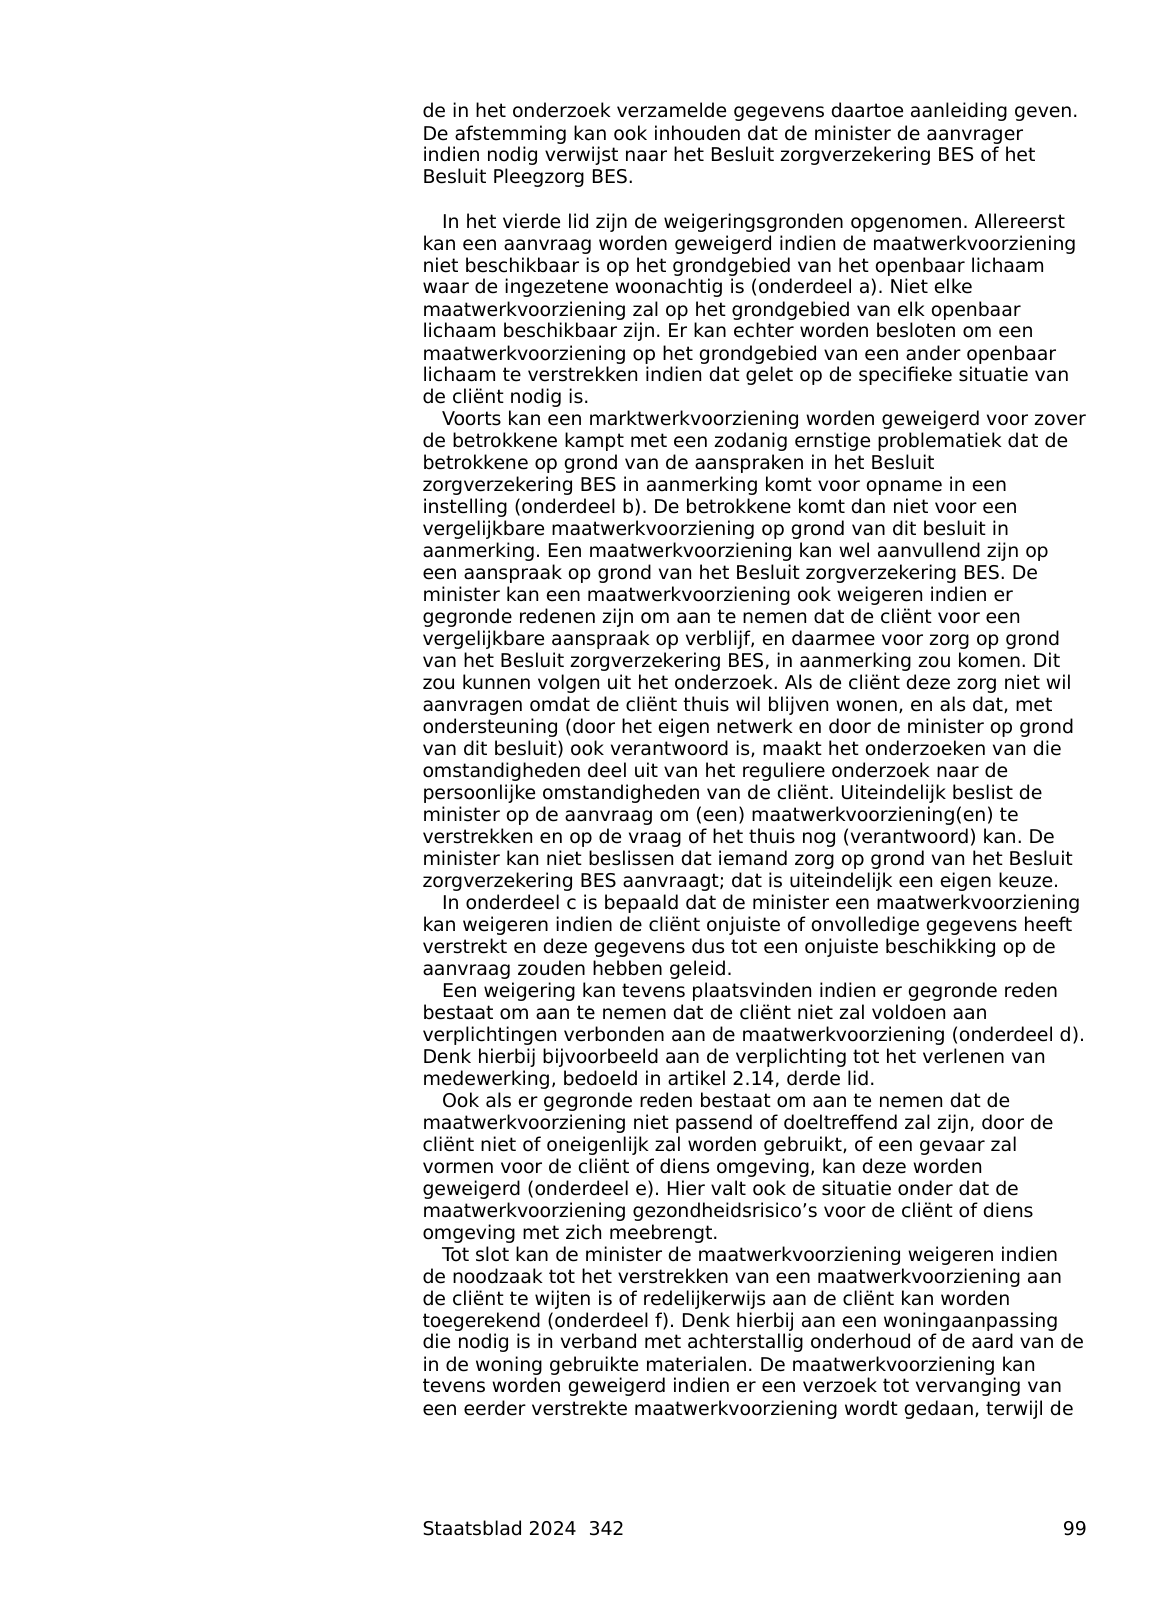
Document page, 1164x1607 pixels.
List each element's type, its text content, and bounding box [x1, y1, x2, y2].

text Voorts kan een marktwerkvoorziening worden geweigerd voor zover de betrokkene kampt met een zodanig ernstige problematiek dat de betrokkene op grond van de aanspraken in het Besluit zorgverzekering BES in aanmerking komt voor opname in een instelling (onderdeel b). De betrokkene komt dan niet voor een vergelijkbare maatwerkvoorziening op grond van dit besluit in aanmerking. Een maatwerkvoorziening kan wel aanvullend zijn op een aanspraak op grond van het Besluit zorgverzekering BES. De minister kan een maatwerkvoorziening ook weigeren indien er gegronde redenen zijn om aan te nemen dat de cliënt voor een vergelijkbare aanspraak op verblijf, en daarmee voor zorg op grond van het Besluit zorgverzekering BES, in aanmerking zou komen. Dit zou kunnen volgen uit het onderzoek. Als de cliënt deze zorg niet wil aanvragen omdat de cliënt thuis wil blijven wonen, en als dat, met ondersteuning (door het eigen netwerk en door de minister op grond van dit besluit) ook verantwoord is, maakt het onderzoeken van die omstandigheden deel uit van het reguliere onderzoek naar de persoonlijke omstandigheden van de cliënt. Uiteindelijk beslist de minister op de aanvraag om (een) maatwerkvoorziening(en) te verstrekken en op de vraag of het thuis nog (verantwoord) kan. De minister kan niet beslissen dat iemand zorg op grond van het Besluit zorgverzekering BES aanvraagt; dat is uiteindelijk een eigen keuze. [422, 408, 1087, 892]
text Een weigering kan tevens plaatsvinden indien er gegronde reden bestaat om aan te nemen dat de cliënt niet zal voldoen aan verplichtingen verbonden aan de maatwerkvoorziening (onderdeel d). Denk hierbij bijvoorbeeld aan de verplichting tot het verlenen van medewerking, bedoeld in artikel 2.14, derde lid. [422, 980, 1087, 1090]
text Tot slot kan de minister de maatwerkvoorziening weigeren indien de noodzaak tot het verstrekken van een maatwerkvoorziening aan de cliënt te wijten is of redelijkerwijs aan de cliënt kan worden toegerekend (onderdeel f). Denk hierbij aan een woningaanpassing die nodig is in verband met achterstallig onderhoud of de aard van de in de woning gebruikte materialen. De maatwerkvoorziening kan tevens worden geweigerd indien er een verzoek tot vervanging van een eerder verstrekte maatwerkvoorziening wordt gedaan, terwijl de [422, 1243, 1087, 1419]
text Ook als er gegronde reden bestaat om aan te nemen dat de maatwerkvoorziening niet passend of doeltreffend zal zijn, door de cliënt niet of oneigenlijk zal worden gebruikt, of een gevaar zal vormen voor de cliënt of diens omgeving, kan deze worden geweigerd (onderdeel e). Hier valt ook de situatie onder dat de maatwerkvoorziening gezondheidsrisico’s voor de cliënt of diens omgeving met zich meebrengt. [422, 1090, 1087, 1243]
text de in het onderzoek verzamelde gegevens daartoe aanleiding geven. De afstemming kan ook inhouden dat de minister de aanvrager indien nodig verwijst naar het Besluit zorgverzekering BES of het Besluit Pleegzorg BES. [422, 100, 1087, 188]
text In het vierde lid zijn de weigeringsgronden opgenomen. Allereerst kan een aanvraag worden geweigerd indien de maatwerkvoorziening niet beschikbaar is op het grondgebied van het openbaar lichaam waar de ingezetene woonachtig is (onderdeel a). Niet elke maatwerkvoorziening zal op het grondgebied van elk openbaar lichaam beschikbaar zijn. Er kan echter worden besloten om een maatwerkvoorziening op het grondgebied van een ander openbaar lichaam te verstrekken indien dat gelet op de specifieke situatie van de cliënt nodig is. [422, 211, 1087, 408]
text In onderdeel c is bepaald dat de minister een maatwerkvoorziening kan weigeren indien de cliënt onjuiste of onvolledige gegevens heeft verstrekt en deze gegevens dus tot een onjuiste beschikking op de aanvraag zouden hebben geleid. [422, 892, 1087, 980]
